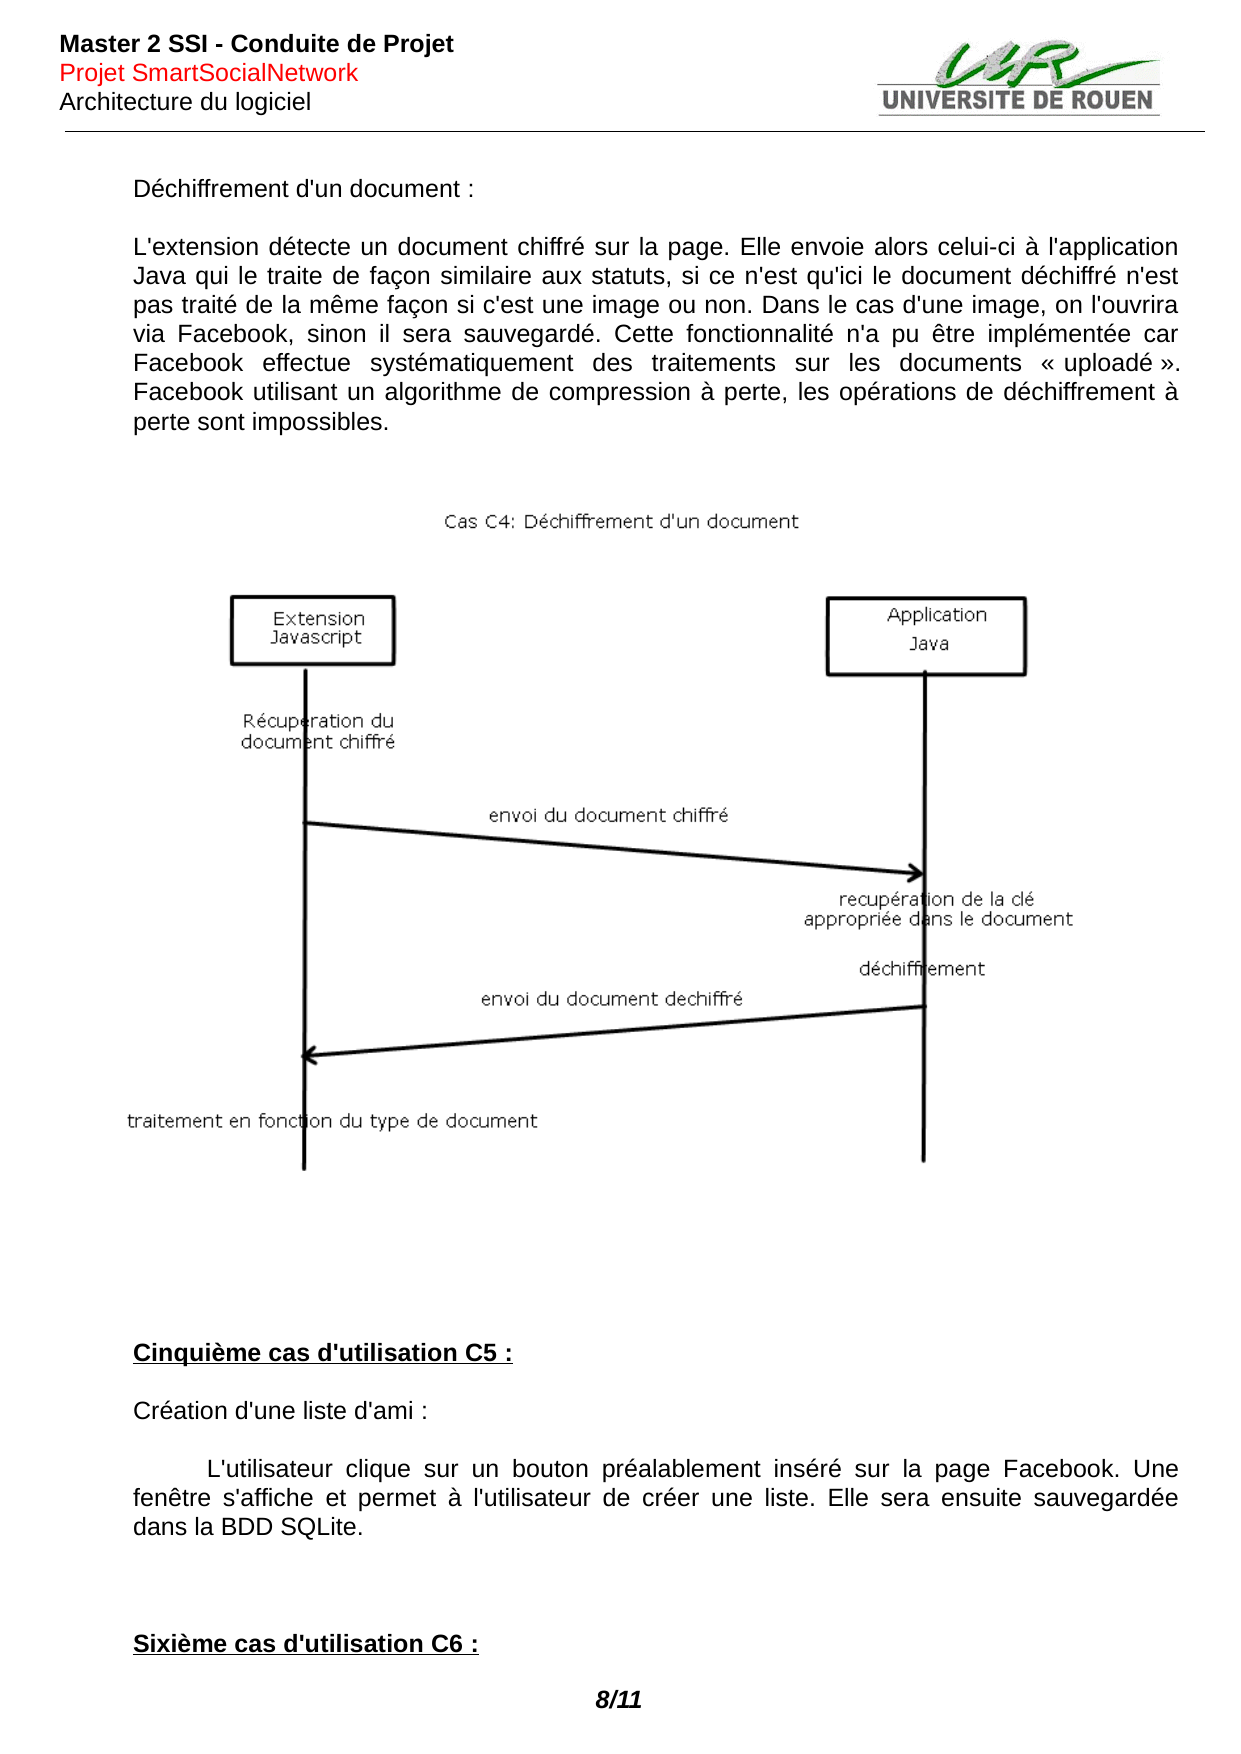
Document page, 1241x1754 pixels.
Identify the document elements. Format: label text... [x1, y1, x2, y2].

text L'extension détecte un document chiffré sur la page. Elle envoie alors celui-ci à l'application Java qui le traite de façon similaire aux statuts, si ce n'est qu'ici le document déchiffré n'est pas traité de la même façon si c'est une image ou non. Dans le cas d'une image, on l'ouvrira via Facebook, sinon il sera sauvegardé. Cette fonctionnalité n'a pu être implémentée car Facebook effectue systématiquement des traitements sur les documents « uploadé ». Facebook utilisant un algorithme de compression à perte, les opérations de déchiffrement à perte sont impossibles. [133, 232, 1181, 435]
text Sixième cas d'utilisation C6 : [133, 1628, 1181, 1658]
text Création d'une liste d'ami : [133, 1396, 1181, 1425]
text Déchiffrement d'un document : [59, 174, 1181, 203]
picture [96, 464, 1145, 1251]
picture [872, 32, 1170, 118]
text L'utilisateur clique sur un bouton préalablement inséré sur la page Facebook. Une fenêtre s'affiche et permet à l'utilisateur de créer une liste. Elle sera ensuite sauvegardée dans la BDD SQLite. [133, 1454, 1181, 1541]
text Cinquième cas d'utilisation C5 : [133, 1338, 1181, 1367]
